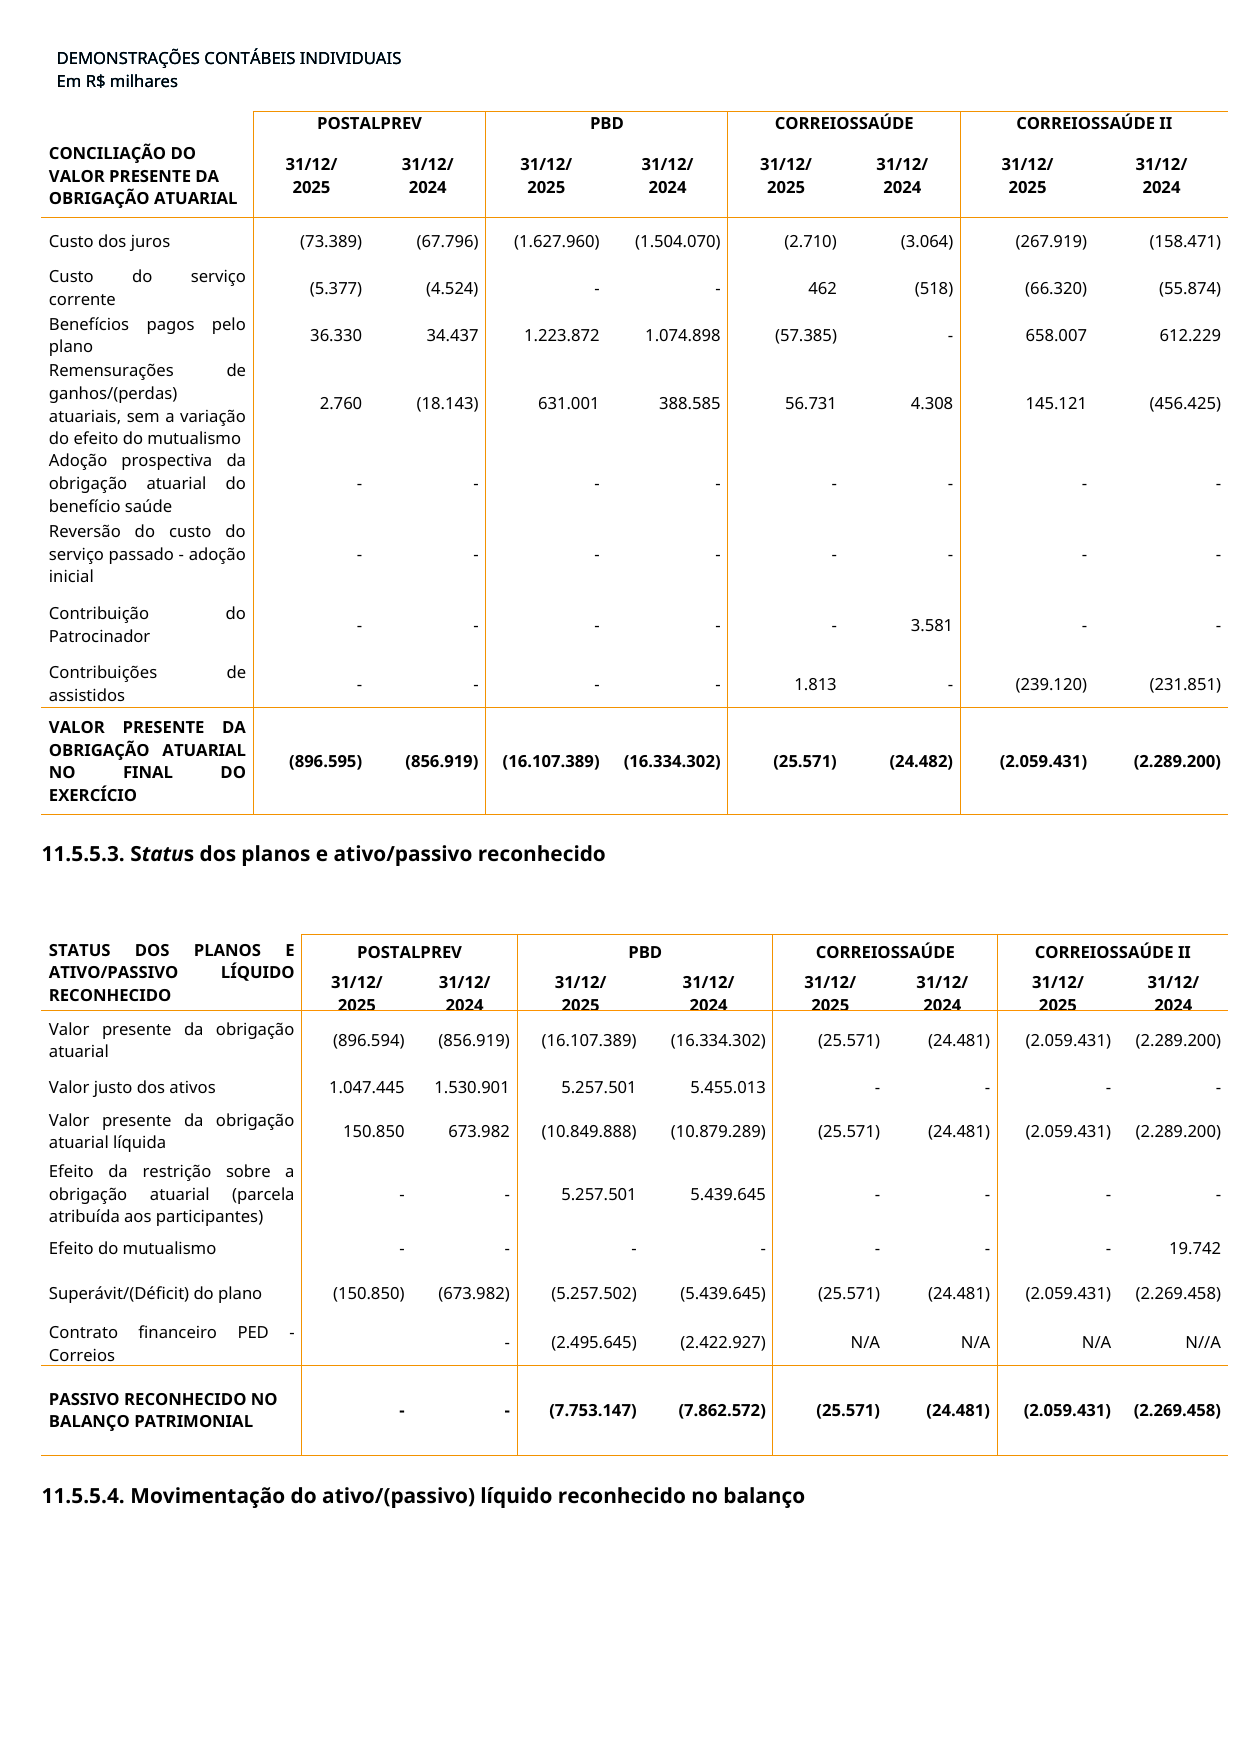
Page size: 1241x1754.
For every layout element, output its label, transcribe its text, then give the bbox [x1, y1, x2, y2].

table_cell 34.437 [369, 311, 485, 359]
table_cell - [302, 1366, 412, 1455]
table_cell - [486, 589, 607, 660]
table_cell - [1118, 1069, 1228, 1105]
table_cell - [486, 448, 607, 518]
table_cell (16.107.389) [518, 1011, 644, 1069]
table_cell - [369, 448, 485, 518]
table_cell (518) [844, 264, 960, 311]
table_cell 5.439.645 [644, 1158, 772, 1230]
table_cell 31/12/ 2024 [887, 969, 997, 1010]
table_cell (2.422.927) [644, 1321, 772, 1364]
table_header CORREIOSSAÚDE [773, 935, 997, 969]
table_cell VALOR PRESENTE DA OBRIGAÇÃO ATUARIAL NO FINAL DO EXERCÍCIO [41, 708, 253, 813]
table_cell (25.571) [773, 1105, 887, 1157]
table_cell (67.796) [369, 218, 485, 264]
table_cell - [412, 1158, 517, 1230]
subtitle Movimentação do ativo/(passivo) líquido reconhecido no balanço [41, 1481, 1228, 1509]
table_cell Contrato financeiro PED - Correios [41, 1321, 301, 1364]
table_header [41, 111, 253, 134]
table_cell - [607, 589, 727, 660]
table_cell 1.074.898 [607, 311, 727, 359]
table_cell (7.753.147) [518, 1366, 644, 1455]
table_cell - [728, 448, 844, 518]
table_cell 31/12/ 2024 [644, 969, 772, 1010]
table_cell - [844, 448, 960, 518]
table_cell 31/12/ 2025 [486, 134, 607, 217]
table_cell - [887, 1158, 997, 1230]
table_cell - [369, 589, 485, 660]
table_cell (24.481) [887, 1266, 997, 1321]
table_cell (5.257.502) [518, 1266, 644, 1321]
table_cell - [254, 589, 369, 660]
table_cell PASSIVO RECONHECIDO NO BALANÇO PATRIMONIAL [41, 1366, 301, 1455]
table_cell (150.850) [302, 1266, 412, 1321]
table_cell (16.334.302) [644, 1011, 772, 1069]
table_cell - [728, 589, 844, 660]
table_cell - [369, 660, 485, 707]
table_cell 31/12/ 2025 [302, 969, 412, 1010]
table_cell - [773, 1158, 887, 1230]
table_cell (25.571) [773, 1366, 887, 1455]
table_cell 145.121 [961, 359, 1094, 447]
table_cell N/A [773, 1321, 887, 1364]
table_cell 31/12/ 2024 [1094, 134, 1228, 217]
table_cell 31/12/ 2025 [518, 969, 644, 1010]
table_cell - [607, 448, 727, 518]
table_cell Remensurações de ganhos/(perdas) atuariais, sem a variação do efeito do mutualismo [41, 359, 253, 447]
table_cell Valor presente da obrigação atuarial líquida [41, 1105, 301, 1157]
table_cell - [412, 1230, 517, 1266]
table_header POSTALPREV [254, 112, 485, 134]
table_cell (231.851) [1094, 660, 1228, 707]
table_cell (55.874) [1094, 264, 1228, 311]
table_cell 19.742 [1118, 1230, 1228, 1266]
table_cell - [1094, 518, 1228, 589]
table_cell Custo dos juros [41, 218, 253, 264]
table_cell - [998, 1069, 1118, 1105]
table_cell (456.425) [1094, 359, 1228, 447]
table_cell 388.585 [607, 359, 727, 447]
table_cell (896.594) [302, 1011, 412, 1069]
table_cell 31/12/ 2024 [412, 969, 517, 1010]
table_cell CONCILIAÇÃO DO VALOR PRESENTE DA OBRIGAÇÃO ATUARIAL [41, 134, 253, 217]
table_cell Benefícios pagos pelo plano [41, 311, 253, 359]
table_cell 31/12/ 2025 [773, 969, 887, 1010]
table_header CORREIOSSAÚDE II [998, 935, 1228, 969]
table_cell 56.731 [728, 359, 844, 447]
table_cell (2.059.431) [998, 1011, 1118, 1069]
table_cell - [844, 311, 960, 359]
table_cell (16.334.302) [607, 708, 727, 813]
table_cell - [644, 1230, 772, 1266]
table_cell 4.308 [844, 359, 960, 447]
table_cell (1.627.960) [486, 218, 607, 264]
table_cell 31/12/ 2024 [369, 134, 485, 217]
table_cell 31/12/ 2024 [1118, 969, 1228, 1010]
subtitle Status dos planos e ativo/passivo reconhecido [41, 839, 1228, 868]
table_cell (25.571) [773, 1266, 887, 1321]
table_cell 462 [728, 264, 844, 311]
table_cell (239.120) [961, 660, 1094, 707]
table_cell 1.223.872 [486, 311, 607, 359]
table_cell 612.229 [1094, 311, 1228, 359]
table_cell 31/12/ 2025 [728, 134, 844, 217]
table_cell (896.595) [254, 708, 369, 813]
table_cell (57.385) [728, 311, 844, 359]
table_cell 3.581 [844, 589, 960, 660]
table_cell - [302, 1158, 412, 1230]
table_cell - [254, 660, 369, 707]
table_cell 31/12/ 2024 [844, 134, 960, 217]
table_cell (25.571) [728, 708, 844, 813]
table_cell (673.982) [412, 1266, 517, 1321]
table_cell Contribuições de assistidos [41, 660, 253, 707]
table_cell (2.289.200) [1094, 708, 1228, 813]
table_cell 1.530.901 [412, 1069, 517, 1105]
table_cell - [1094, 589, 1228, 660]
table_cell - [412, 1321, 517, 1364]
table_cell (24.482) [844, 708, 960, 813]
table_cell (2.269.458) [1118, 1366, 1228, 1455]
table_cell (5.377) [254, 264, 369, 311]
table_cell (158.471) [1094, 218, 1228, 264]
table_cell - [1118, 1158, 1228, 1230]
table_cell (2.289.200) [1118, 1011, 1228, 1069]
table_cell (3.064) [844, 218, 960, 264]
table_cell (2.269.458) [1118, 1266, 1228, 1321]
table_cell - [844, 660, 960, 707]
table_cell N/A [887, 1321, 997, 1364]
table_cell - [844, 518, 960, 589]
table_cell - [961, 518, 1094, 589]
table_cell (2.495.645) [518, 1321, 644, 1364]
table_cell - [518, 1230, 644, 1266]
table_header CORREIOSSAÚDE II [961, 112, 1228, 134]
table_cell - [486, 518, 607, 589]
table_cell Reversão do custo do serviço passado - adoção inicial [41, 518, 253, 589]
table_cell 658.007 [961, 311, 1094, 359]
table_cell (24.481) [887, 1366, 997, 1455]
table_cell (2.059.431) [998, 1105, 1118, 1157]
table_cell - [369, 518, 485, 589]
table_cell 31/12/ 2025 [998, 969, 1118, 1010]
table_cell 5.257.501 [518, 1069, 644, 1105]
table_cell 5.455.013 [644, 1069, 772, 1105]
table_cell - [607, 264, 727, 311]
table_cell - [607, 518, 727, 589]
table_cell (2.710) [728, 218, 844, 264]
table_cell (66.320) [961, 264, 1094, 311]
table_cell 673.982 [412, 1105, 517, 1157]
table_cell (25.571) [773, 1011, 887, 1069]
table_cell - [607, 660, 727, 707]
table_header STATUS DOS PLANOS E ATIVO/PASSIVO LÍQUIDO RECONHECIDO [41, 934, 301, 1010]
table_cell 5.257.501 [518, 1158, 644, 1230]
table_cell Adoção prospectiva da obrigação atuarial do benefício saúde [41, 448, 253, 518]
table_cell - [961, 589, 1094, 660]
table_cell (856.919) [412, 1011, 517, 1069]
table_cell Contribuição do Patrocinador [41, 589, 253, 660]
table_cell (73.389) [254, 218, 369, 264]
table_cell (24.481) [887, 1011, 997, 1069]
table_cell Valor justo dos ativos [41, 1069, 301, 1105]
table_cell - [998, 1230, 1118, 1266]
table_cell (2.059.431) [998, 1266, 1118, 1321]
table_header PBD [486, 112, 727, 134]
table_cell - [254, 448, 369, 518]
table_cell (10.849.888) [518, 1105, 644, 1157]
table_cell - [254, 518, 369, 589]
table_cell (5.439.645) [644, 1266, 772, 1321]
table_cell - [887, 1230, 997, 1266]
table_cell N//A [1118, 1321, 1228, 1364]
table_cell 2.760 [254, 359, 369, 447]
table_cell 1.047.445 [302, 1069, 412, 1105]
table_cell - [302, 1230, 412, 1266]
table_cell (2.289.200) [1118, 1105, 1228, 1157]
table_cell (18.143) [369, 359, 485, 447]
table_cell - [961, 448, 1094, 518]
table_cell 150.850 [302, 1105, 412, 1157]
table_cell (4.524) [369, 264, 485, 311]
table_cell Efeito do mutualismo [41, 1230, 301, 1266]
table_cell N/A [998, 1321, 1118, 1364]
table_cell (856.919) [369, 708, 485, 813]
table_cell (24.481) [887, 1105, 997, 1157]
table_cell (267.919) [961, 218, 1094, 264]
table_cell (16.107.389) [486, 708, 607, 813]
table_header PBD [518, 935, 772, 969]
table_cell 1.813 [728, 660, 844, 707]
table_cell - [486, 660, 607, 707]
table_cell [302, 1321, 412, 1364]
table_header POSTALPREV [302, 935, 517, 969]
table_cell 31/12/ 2024 [607, 134, 727, 217]
table_cell (2.059.431) [998, 1366, 1118, 1455]
table_cell 31/12/ 2025 [254, 134, 369, 217]
table_cell (7.862.572) [644, 1366, 772, 1455]
table_cell 31/12/ 2025 [961, 134, 1094, 217]
table_cell - [728, 518, 844, 589]
table_cell Superávit/(Déficit) do plano [41, 1266, 301, 1321]
table_cell (1.504.070) [607, 218, 727, 264]
table_cell - [486, 264, 607, 311]
table_cell - [998, 1158, 1118, 1230]
table_cell 36.330 [254, 311, 369, 359]
table_cell Valor presente da obrigação atuarial [41, 1011, 301, 1069]
table_cell - [412, 1366, 517, 1455]
table_cell Efeito da restrição sobre a obrigação atuarial (parcela atribuída aos participantes) [41, 1158, 301, 1230]
table_cell - [773, 1230, 887, 1266]
table_cell (2.059.431) [961, 708, 1094, 813]
table_cell - [773, 1069, 887, 1105]
table_cell - [1094, 448, 1228, 518]
table_cell Custo do serviço corrente [41, 264, 253, 311]
table_header CORREIOSSAÚDE [728, 112, 960, 134]
table_cell (10.879.289) [644, 1105, 772, 1157]
table_cell 631.001 [486, 359, 607, 447]
table_cell - [887, 1069, 997, 1105]
